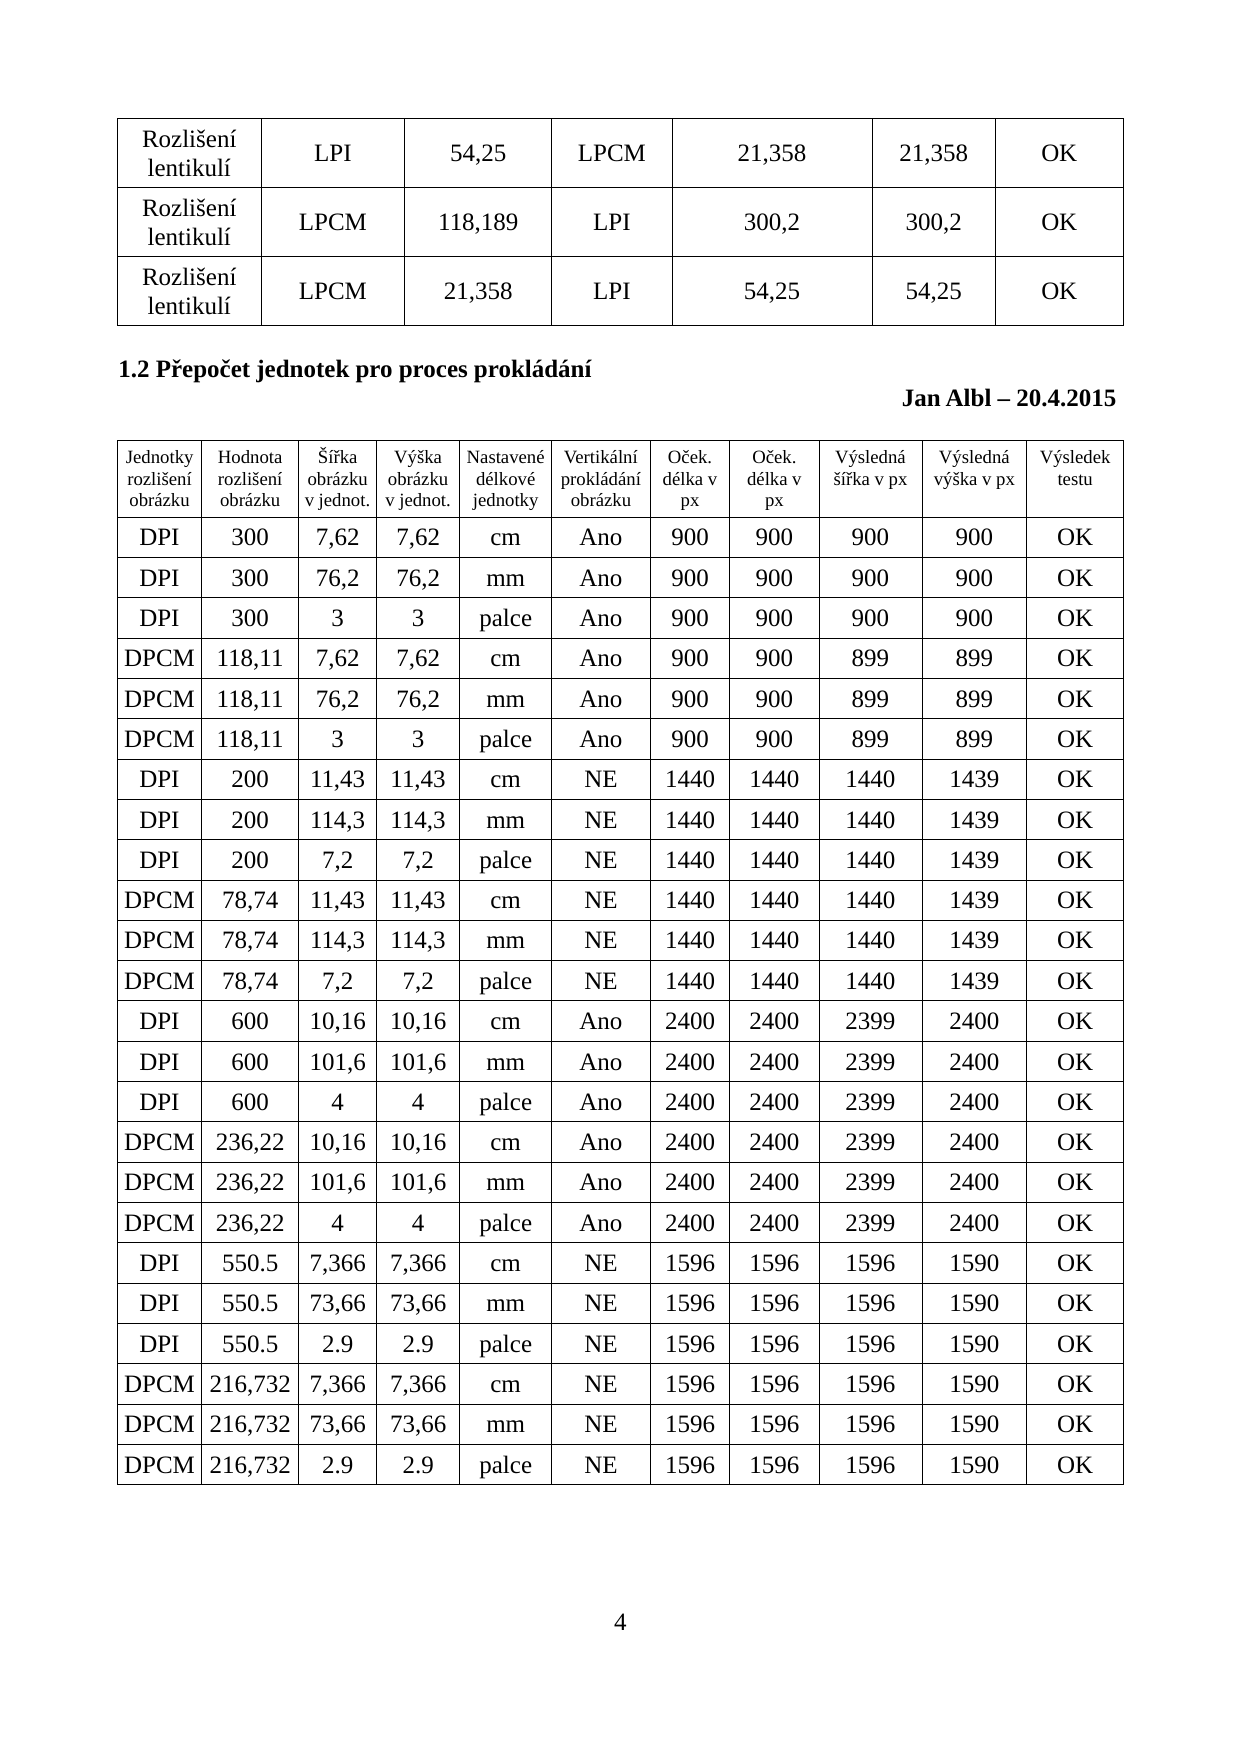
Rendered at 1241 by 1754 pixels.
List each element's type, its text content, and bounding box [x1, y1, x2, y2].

table_cell 1596 [730, 1243, 819, 1283]
table_cell 1440 [730, 921, 819, 960]
table_cell 2400 [730, 1122, 819, 1162]
table_cell 900 [923, 518, 1026, 557]
table_header Oček. délka v px [730, 441, 819, 517]
table_cell DPCM [118, 1445, 201, 1484]
table_cell 7,62 [299, 518, 376, 557]
table_cell 2399 [820, 1082, 922, 1121]
table_cell 54,25 [673, 257, 872, 325]
text 1.2 Přepočet jednotek pro proces prokládání [118, 354, 1122, 383]
table_cell OK [1027, 1324, 1123, 1363]
table_cell 2399 [820, 1122, 922, 1162]
table_cell mm [460, 1163, 551, 1202]
table_cell 1590 [923, 1243, 1026, 1283]
table_cell 1439 [923, 760, 1026, 799]
table_cell 600 [202, 1042, 298, 1081]
table_cell DPCM [118, 1163, 201, 1202]
table_cell Ano [552, 1163, 650, 1202]
table_cell 54,25 [873, 257, 995, 325]
table_cell 2400 [923, 1122, 1026, 1162]
table_cell palce [460, 1324, 551, 1363]
table_cell cm [460, 1122, 551, 1162]
table_cell 10,16 [377, 1122, 459, 1162]
table_cell 10,16 [299, 1122, 376, 1162]
table_cell 2400 [923, 1001, 1026, 1041]
table_cell 2399 [820, 1042, 922, 1081]
table_cell Ano [552, 679, 650, 718]
table_cell palce [460, 1082, 551, 1121]
table_cell 2400 [651, 1203, 729, 1242]
table_cell 2400 [651, 1163, 729, 1202]
table_cell 101,6 [299, 1042, 376, 1081]
table_cell LPCM [262, 188, 404, 256]
table_cell 1596 [730, 1405, 819, 1444]
table_cell OK [1027, 1001, 1123, 1041]
table_cell 899 [923, 679, 1026, 718]
table_header Oček. délka v px [651, 441, 729, 517]
table_cell 76,2 [377, 558, 459, 597]
table_cell 1596 [651, 1445, 729, 1484]
table_cell 78,74 [202, 961, 298, 1000]
table_cell NE [552, 921, 650, 960]
table_cell NE [552, 840, 650, 879]
table_cell DPCM [118, 921, 201, 960]
table_cell OK [1027, 558, 1123, 597]
table_cell DPCM [118, 719, 201, 758]
table_cell NE [552, 961, 650, 1000]
table_cell OK [1027, 1445, 1123, 1484]
table_cell 1440 [730, 881, 819, 920]
table_cell OK [1027, 639, 1123, 678]
table_cell mm [460, 679, 551, 718]
table_cell 200 [202, 800, 298, 839]
table_cell 11,43 [377, 881, 459, 920]
table_cell OK [1027, 1163, 1123, 1202]
table_cell OK [1027, 800, 1123, 839]
table_cell 118,11 [202, 679, 298, 718]
table_cell mm [460, 921, 551, 960]
table_cell 7,2 [299, 961, 376, 1000]
table_cell 1590 [923, 1445, 1026, 1484]
table_cell 900 [651, 639, 729, 678]
table_cell 200 [202, 840, 298, 879]
table_cell NE [552, 1324, 650, 1363]
table_cell Ano [552, 558, 650, 597]
table_cell 2.9 [299, 1324, 376, 1363]
table_cell 200 [202, 760, 298, 799]
table_cell DPI [118, 1324, 201, 1363]
table_cell cm [460, 1364, 551, 1403]
table_cell LPCM [552, 119, 672, 187]
table_cell 7,366 [299, 1243, 376, 1283]
table_cell DPCM [118, 639, 201, 678]
table_cell OK [1027, 840, 1123, 879]
table_cell 1590 [923, 1284, 1026, 1323]
table_cell 1440 [651, 961, 729, 1000]
table_cell 54,25 [405, 119, 551, 187]
table_header Výška obrázku v jednot. [377, 441, 459, 517]
table_cell 300 [202, 518, 298, 557]
table_cell DPI [118, 760, 201, 799]
table_cell 118,189 [405, 188, 551, 256]
table_cell 114,3 [377, 800, 459, 839]
table_cell 899 [923, 719, 1026, 758]
table_cell mm [460, 558, 551, 597]
table_cell 899 [820, 719, 922, 758]
table_cell DPCM [118, 961, 201, 1000]
table_cell 216,732 [202, 1364, 298, 1403]
table_cell 1440 [651, 881, 729, 920]
table_cell 11,43 [299, 760, 376, 799]
table_cell 2.9 [377, 1445, 459, 1484]
table_cell DPCM [118, 1122, 201, 1162]
table_cell 900 [820, 598, 922, 638]
table_cell cm [460, 760, 551, 799]
table_cell 900 [730, 598, 819, 638]
table_cell LPI [552, 188, 672, 256]
table_cell 7,2 [377, 840, 459, 879]
table_cell 900 [820, 518, 922, 557]
table_cell 21,358 [873, 119, 995, 187]
table_cell 550.5 [202, 1284, 298, 1323]
table_cell palce [460, 1445, 551, 1484]
table_cell 73,66 [377, 1284, 459, 1323]
table_cell 900 [730, 639, 819, 678]
table_cell OK [1027, 1042, 1123, 1081]
table_cell 1590 [923, 1324, 1026, 1363]
table_cell 1440 [820, 800, 922, 839]
table_cell 1596 [651, 1324, 729, 1363]
table_cell 2400 [651, 1042, 729, 1081]
table_cell Ano [552, 518, 650, 557]
table_cell 899 [820, 639, 922, 678]
table_cell 78,74 [202, 921, 298, 960]
table_cell 2400 [923, 1042, 1026, 1081]
table_cell 1440 [820, 840, 922, 879]
table_cell 3 [377, 598, 459, 638]
table_cell DPI [118, 840, 201, 879]
table_cell 2400 [730, 1203, 819, 1242]
table_cell 2400 [730, 1042, 819, 1081]
table_cell 300,2 [873, 188, 995, 256]
table_cell 900 [651, 598, 729, 638]
table_cell 1596 [730, 1364, 819, 1403]
table_cell palce [460, 598, 551, 638]
table_cell 1590 [923, 1405, 1026, 1444]
table_header Výsledná šířka v px [820, 441, 922, 517]
table_header Hodnota rozlišení obrázku [202, 441, 298, 517]
table_cell DPI [118, 1001, 201, 1041]
table_cell 114,3 [377, 921, 459, 960]
table_cell 300 [202, 558, 298, 597]
table_cell OK [996, 119, 1123, 187]
table_cell 1439 [923, 881, 1026, 920]
table_cell 1596 [651, 1405, 729, 1444]
table_cell 550.5 [202, 1324, 298, 1363]
table_cell NE [552, 1445, 650, 1484]
table_cell 4 [377, 1082, 459, 1121]
table_cell DPI [118, 800, 201, 839]
table_cell 900 [923, 558, 1026, 597]
table_cell 1440 [820, 760, 922, 799]
table_cell OK [1027, 881, 1123, 920]
table_cell 300 [202, 598, 298, 638]
table_cell 3 [299, 719, 376, 758]
table_cell 216,732 [202, 1405, 298, 1444]
table_cell 73,66 [299, 1284, 376, 1323]
table_cell NE [552, 1405, 650, 1444]
table_cell 118,11 [202, 639, 298, 678]
table_cell 2400 [651, 1122, 729, 1162]
table_cell 4 [377, 1203, 459, 1242]
table_cell 2400 [651, 1082, 729, 1121]
table_cell 2400 [651, 1001, 729, 1041]
table_cell DPI [118, 1042, 201, 1081]
table_cell 11,43 [377, 760, 459, 799]
table_cell OK [996, 257, 1123, 325]
table_cell 2399 [820, 1203, 922, 1242]
table_cell 4 [299, 1203, 376, 1242]
table_cell 236,22 [202, 1122, 298, 1162]
text Jan Albl – 20.4.2015 [118, 383, 1122, 412]
table_cell 1596 [820, 1364, 922, 1403]
table_cell 1440 [730, 800, 819, 839]
table_cell 3 [299, 598, 376, 638]
table_cell 101,6 [377, 1163, 459, 1202]
table_cell 900 [651, 719, 729, 758]
table_cell 1439 [923, 921, 1026, 960]
table_cell 600 [202, 1001, 298, 1041]
table_cell 7,2 [299, 840, 376, 879]
table_cell palce [460, 719, 551, 758]
table_cell Ano [552, 1042, 650, 1081]
table_cell OK [1027, 518, 1123, 557]
table_cell OK [1027, 1405, 1123, 1444]
table_cell 236,22 [202, 1163, 298, 1202]
table_header Výsledná výška v px [923, 441, 1026, 517]
table_cell OK [1027, 760, 1123, 799]
table_cell 236,22 [202, 1203, 298, 1242]
table_cell 899 [820, 679, 922, 718]
table_cell 1440 [820, 921, 922, 960]
table_cell cm [460, 881, 551, 920]
table_cell Rozlišení lentikulí [118, 119, 261, 187]
table_cell palce [460, 840, 551, 879]
table_cell 1439 [923, 800, 1026, 839]
table_cell Ano [552, 1082, 650, 1121]
table_cell OK [1027, 1122, 1123, 1162]
table_cell 1596 [820, 1284, 922, 1323]
table_cell 1596 [730, 1324, 819, 1363]
table_cell 7,62 [377, 518, 459, 557]
table_cell OK [1027, 961, 1123, 1000]
table_cell 7,366 [299, 1364, 376, 1403]
table_cell OK [1027, 1243, 1123, 1283]
table_cell palce [460, 961, 551, 1000]
table_cell 4 [299, 1082, 376, 1121]
table_cell mm [460, 1405, 551, 1444]
table_cell 1596 [730, 1445, 819, 1484]
table_cell 76,2 [299, 679, 376, 718]
table_cell DPCM [118, 1364, 201, 1403]
table_cell mm [460, 800, 551, 839]
table_cell Ano [552, 1122, 650, 1162]
table_cell 1596 [730, 1284, 819, 1323]
table_cell mm [460, 1284, 551, 1323]
table_cell 3 [377, 719, 459, 758]
table_cell 1440 [651, 800, 729, 839]
table_cell cm [460, 639, 551, 678]
table_cell 114,3 [299, 921, 376, 960]
table_cell cm [460, 1001, 551, 1041]
table_cell 1596 [651, 1364, 729, 1403]
table_cell 10,16 [377, 1001, 459, 1041]
table_cell DPI [118, 1082, 201, 1121]
table_cell 21,358 [405, 257, 551, 325]
table_cell 1440 [651, 760, 729, 799]
table_cell 216,732 [202, 1445, 298, 1484]
table_cell Ano [552, 1001, 650, 1041]
table_cell Ano [552, 719, 650, 758]
table_cell DPI [118, 598, 201, 638]
table_cell LPI [552, 257, 672, 325]
table_cell OK [1027, 679, 1123, 718]
table_cell 76,2 [299, 558, 376, 597]
table_cell 1440 [651, 840, 729, 879]
table_cell 76,2 [377, 679, 459, 718]
table_cell 550.5 [202, 1243, 298, 1283]
table_header Vertikální prokládání obrázku [552, 441, 650, 517]
table_cell OK [1027, 1203, 1123, 1242]
table_cell 1440 [730, 961, 819, 1000]
table_cell 900 [923, 598, 1026, 638]
table_header Šířka obrázku v jednot. [299, 441, 376, 517]
table_cell 1440 [730, 760, 819, 799]
table_cell palce [460, 1203, 551, 1242]
table_cell 10,16 [299, 1001, 376, 1041]
table_cell Ano [552, 598, 650, 638]
table_cell 114,3 [299, 800, 376, 839]
table_cell 900 [730, 518, 819, 557]
table_cell 7,2 [377, 961, 459, 1000]
table_cell 73,66 [299, 1405, 376, 1444]
table_cell 900 [730, 558, 819, 597]
table_cell 1596 [651, 1284, 729, 1323]
table_cell 2.9 [377, 1324, 459, 1363]
table_cell LPI [262, 119, 404, 187]
table_cell Ano [552, 1203, 650, 1242]
table_cell NE [552, 1284, 650, 1323]
table_header Výsledek testu [1027, 441, 1123, 517]
table_cell Ano [552, 639, 650, 678]
table_cell DPI [118, 1284, 201, 1323]
table_cell DPI [118, 1243, 201, 1283]
table_cell 78,74 [202, 881, 298, 920]
table_cell 900 [820, 558, 922, 597]
table_cell mm [460, 1042, 551, 1081]
table_cell OK [996, 188, 1123, 256]
table_cell 1590 [923, 1364, 1026, 1403]
table_cell 900 [651, 679, 729, 718]
table_cell NE [552, 881, 650, 920]
table_cell 2399 [820, 1163, 922, 1202]
table_cell LPCM [262, 257, 404, 325]
table_cell DPI [118, 518, 201, 557]
table_cell 1439 [923, 961, 1026, 1000]
table_cell 899 [923, 639, 1026, 678]
table_cell 7,62 [299, 639, 376, 678]
table_cell 101,6 [377, 1042, 459, 1081]
table_cell 1596 [820, 1324, 922, 1363]
table_cell 7,366 [377, 1243, 459, 1283]
table_cell 1596 [820, 1243, 922, 1283]
table_cell 1439 [923, 840, 1026, 879]
table_cell 7,62 [377, 639, 459, 678]
table_cell 2400 [730, 1163, 819, 1202]
table_cell 900 [730, 679, 819, 718]
table_cell OK [1027, 1082, 1123, 1121]
table_cell OK [1027, 719, 1123, 758]
table_cell 1596 [820, 1405, 922, 1444]
table_cell NE [552, 1364, 650, 1403]
table_cell 900 [651, 558, 729, 597]
table_cell 2400 [730, 1001, 819, 1041]
table_cell NE [552, 800, 650, 839]
table_header Jednotky rozlišení obrázku [118, 441, 201, 517]
table_cell 2400 [923, 1082, 1026, 1121]
table_cell NE [552, 1243, 650, 1283]
table_cell 900 [651, 518, 729, 557]
table_cell 1440 [820, 881, 922, 920]
table_cell 1596 [820, 1445, 922, 1484]
table_cell 118,11 [202, 719, 298, 758]
table_cell DPCM [118, 881, 201, 920]
table_cell OK [1027, 921, 1123, 960]
table_cell 900 [730, 719, 819, 758]
table_cell cm [460, 518, 551, 557]
table_cell 7,366 [377, 1364, 459, 1403]
table_cell DPCM [118, 1203, 201, 1242]
table_cell 1440 [730, 840, 819, 879]
table_cell 2400 [730, 1082, 819, 1121]
table_cell OK [1027, 598, 1123, 638]
table_cell 73,66 [377, 1405, 459, 1444]
table_cell 1440 [820, 961, 922, 1000]
table_cell 2400 [923, 1203, 1026, 1242]
table_cell NE [552, 760, 650, 799]
table_cell 600 [202, 1082, 298, 1121]
table_cell 300,2 [673, 188, 872, 256]
table_cell 1440 [651, 921, 729, 960]
table_cell 2.9 [299, 1445, 376, 1484]
table_cell OK [1027, 1284, 1123, 1323]
table_cell DPCM [118, 1405, 201, 1444]
table_cell 101,6 [299, 1163, 376, 1202]
table_cell Rozlišení lentikulí [118, 257, 261, 325]
table_header Nastavené délkové jednotky [460, 441, 551, 517]
table_cell cm [460, 1243, 551, 1283]
table_cell 1596 [651, 1243, 729, 1283]
table_cell 2400 [923, 1163, 1026, 1202]
table_cell 2399 [820, 1001, 922, 1041]
table_cell OK [1027, 1364, 1123, 1403]
table_cell Rozlišení lentikulí [118, 188, 261, 256]
table_cell 11,43 [299, 881, 376, 920]
table_cell DPI [118, 558, 201, 597]
table_cell DPCM [118, 679, 201, 718]
table_cell 21,358 [673, 119, 872, 187]
